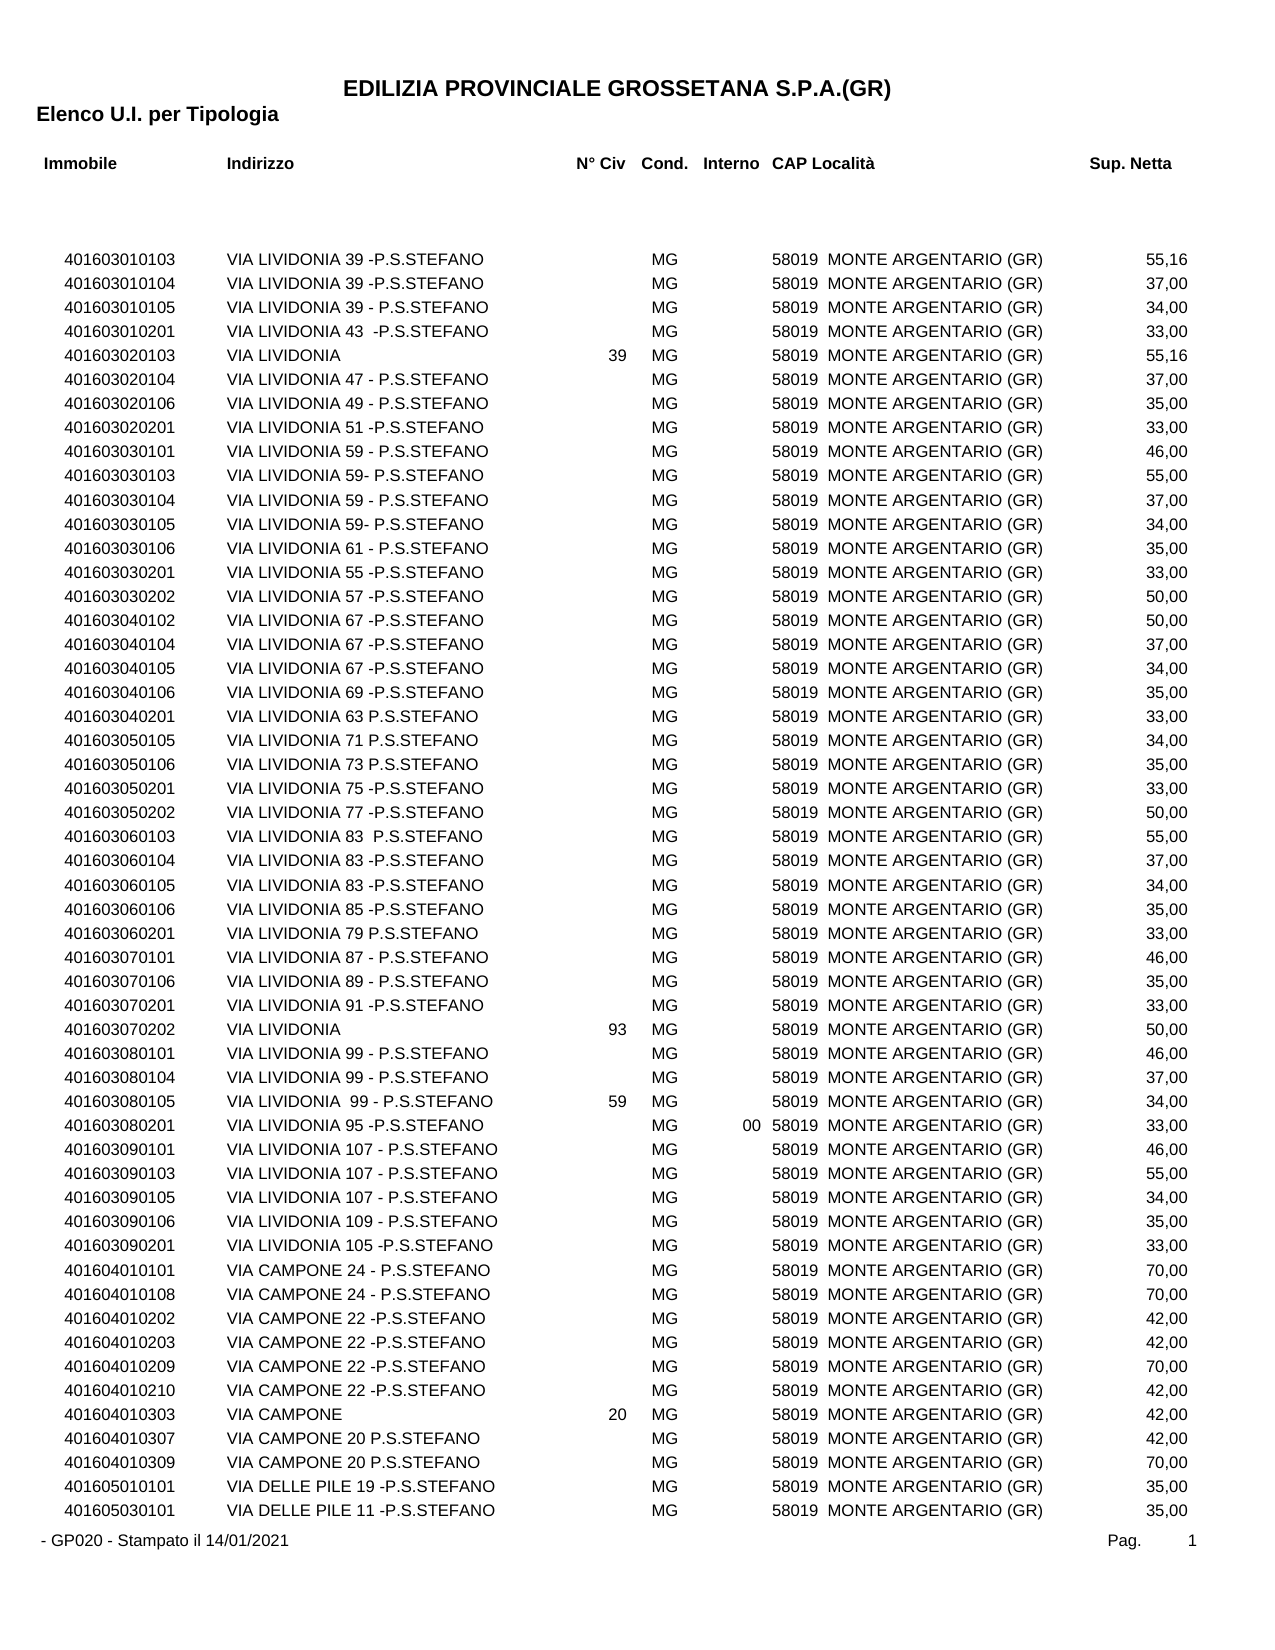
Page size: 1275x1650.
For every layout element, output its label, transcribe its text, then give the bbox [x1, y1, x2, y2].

text 401603070201 VIA LIVIDONIA 91 -P.S.STEFANO MG 58019 MONTE ARGENTARIO (GR) 33,00 [25, 992, 1250, 1016]
text 401603030101 VIA LIVIDONIA 59 - P.S.STEFANO MG 58019 MONTE ARGENTARIO (GR) 46,00 [25, 438, 1250, 462]
text 401603070202 VIA LIVIDONIA 93 MG 58019 MONTE ARGENTARIO (GR) 50,00 [25, 1016, 1250, 1040]
text 401603040102 VIA LIVIDONIA 67 -P.S.STEFANO MG 58019 MONTE ARGENTARIO (GR) 50,00 [25, 607, 1250, 631]
text 401603020104 VIA LIVIDONIA 47 - P.S.STEFANO MG 58019 MONTE ARGENTARIO (GR) 37,00 [25, 366, 1250, 390]
text 401603040104 VIA LIVIDONIA 67 -P.S.STEFANO MG 58019 MONTE ARGENTARIO (GR) 37,00 [25, 631, 1250, 655]
text 401603020106 VIA LIVIDONIA 49 - P.S.STEFANO MG 58019 MONTE ARGENTARIO (GR) 35,00 [25, 390, 1250, 414]
text 401603040201 VIA LIVIDONIA 63 P.S.STEFANO MG 58019 MONTE ARGENTARIO (GR) 33,00 [25, 703, 1250, 727]
text 401603030201 VIA LIVIDONIA 55 -P.S.STEFANO MG 58019 MONTE ARGENTARIO (GR) 33,00 [25, 559, 1250, 583]
text 401603060103 VIA LIVIDONIA 83 P.S.STEFANO MG 58019 MONTE ARGENTARIO (GR) 55,00 [25, 823, 1250, 847]
text 401603050105 VIA LIVIDONIA 71 P.S.STEFANO MG 58019 MONTE ARGENTARIO (GR) 34,00 [25, 727, 1250, 751]
text 401603030106 VIA LIVIDONIA 61 - P.S.STEFANO MG 58019 MONTE ARGENTARIO (GR) 35,00 [25, 534, 1250, 559]
text 401603060104 VIA LIVIDONIA 83 -P.S.STEFANO MG 58019 MONTE ARGENTARIO (GR) 37,00 [25, 847, 1250, 871]
text 401603010105 VIA LIVIDONIA 39 - P.S.STEFANO MG 58019 MONTE ARGENTARIO (GR) 34,00 [25, 294, 1250, 318]
text 401604010101 VIA CAMPONE 24 - P.S.STEFANO MG 58019 MONTE ARGENTARIO (GR) 70,00 [25, 1256, 1250, 1281]
text 401603030105 VIA LIVIDONIA 59- P.S.STEFANO MG 58019 MONTE ARGENTARIO (GR) 34,00 [25, 511, 1250, 534]
text 401603010103 VIA LIVIDONIA 39 -P.S.STEFANO MG 58019 MONTE ARGENTARIO (GR) 55,16 [25, 246, 1250, 270]
text 401603090101 VIA LIVIDONIA 107 - P.S.STEFANO MG 58019 MONTE ARGENTARIO (GR) 46,00 [25, 1136, 1250, 1160]
text 401603060105 VIA LIVIDONIA 83 -P.S.STEFANO MG 58019 MONTE ARGENTARIO (GR) 34,00 [25, 871, 1250, 896]
text 401603020103 VIA LIVIDONIA 39 MG 58019 MONTE ARGENTARIO (GR) 55,16 [25, 342, 1250, 366]
text 401603090103 VIA LIVIDONIA 107 - P.S.STEFANO MG 58019 MONTE ARGENTARIO (GR) 55,00 [25, 1160, 1250, 1184]
text 401603070106 VIA LIVIDONIA 89 - P.S.STEFANO MG 58019 MONTE ARGENTARIO (GR) 35,00 [25, 968, 1250, 992]
text 401603080101 VIA LIVIDONIA 99 - P.S.STEFANO MG 58019 MONTE ARGENTARIO (GR) 46,00 [25, 1040, 1250, 1064]
text 401604010202 VIA CAMPONE 22 -P.S.STEFANO MG 58019 MONTE ARGENTARIO (GR) 42,00 [25, 1304, 1250, 1329]
text 401603080105 VIA LIVIDONIA 99 - P.S.STEFANO 59 MG 58019 MONTE ARGENTARIO (GR) 34,00 [25, 1088, 1250, 1112]
text 401603050106 VIA LIVIDONIA 73 P.S.STEFANO MG 58019 MONTE ARGENTARIO (GR) 35,00 [25, 751, 1250, 775]
text 401603090105 VIA LIVIDONIA 107 - P.S.STEFANO MG 58019 MONTE ARGENTARIO (GR) 34,00 [25, 1184, 1250, 1208]
text 401604010309 VIA CAMPONE 20 P.S.STEFANO MG 58019 MONTE ARGENTARIO (GR) 70,00 [25, 1449, 1250, 1473]
text 401605030101 VIA DELLE PILE 11 -P.S.STEFANO MG 58019 MONTE ARGENTARIO (GR) 35,00 [25, 1497, 1250, 1521]
text 401603080104 VIA LIVIDONIA 99 - P.S.STEFANO MG 58019 MONTE ARGENTARIO (GR) 37,00 [25, 1064, 1250, 1088]
text 401604010210 VIA CAMPONE 22 -P.S.STEFANO MG 58019 MONTE ARGENTARIO (GR) 42,00 [25, 1377, 1250, 1401]
text 401603030103 VIA LIVIDONIA 59- P.S.STEFANO MG 58019 MONTE ARGENTARIO (GR) 55,00 [25, 462, 1250, 486]
text 401603070101 VIA LIVIDONIA 87 - P.S.STEFANO MG 58019 MONTE ARGENTARIO (GR) 46,00 [25, 944, 1250, 968]
text 401604010203 VIA CAMPONE 22 -P.S.STEFANO MG 58019 MONTE ARGENTARIO (GR) 42,00 [25, 1329, 1250, 1353]
text 401603090201 VIA LIVIDONIA 105 -P.S.STEFANO MG 58019 MONTE ARGENTARIO (GR) 33,00 [25, 1232, 1250, 1256]
text 401603010201 VIA LIVIDONIA 43 -P.S.STEFANO MG 58019 MONTE ARGENTARIO (GR) 33,00 [25, 318, 1250, 342]
text 401603020201 VIA LIVIDONIA 51 -P.S.STEFANO MG 58019 MONTE ARGENTARIO (GR) 33,00 [25, 414, 1250, 438]
text 401603060106 VIA LIVIDONIA 85 -P.S.STEFANO MG 58019 MONTE ARGENTARIO (GR) 35,00 [25, 896, 1250, 919]
text 401603030104 VIA LIVIDONIA 59 - P.S.STEFANO MG 58019 MONTE ARGENTARIO (GR) 37,00 [25, 486, 1250, 511]
text 401603050201 VIA LIVIDONIA 75 -P.S.STEFANO MG 58019 MONTE ARGENTARIO (GR) 33,00 [25, 775, 1250, 799]
text 401604010303 VIA CAMPONE 20 MG 58019 MONTE ARGENTARIO (GR) 42,00 [25, 1401, 1250, 1425]
text 401603090106 VIA LIVIDONIA 109 - P.S.STEFANO MG 58019 MONTE ARGENTARIO (GR) 35,00 [25, 1208, 1250, 1232]
text 401603030202 VIA LIVIDONIA 57 -P.S.STEFANO MG 58019 MONTE ARGENTARIO (GR) 50,00 [25, 583, 1250, 607]
text 401604010108 VIA CAMPONE 24 - P.S.STEFANO MG 58019 MONTE ARGENTARIO (GR) 70,00 [25, 1281, 1250, 1304]
text 401604010307 VIA CAMPONE 20 P.S.STEFANO MG 58019 MONTE ARGENTARIO (GR) 42,00 [25, 1425, 1250, 1449]
text 401603040105 VIA LIVIDONIA 67 -P.S.STEFANO MG 58019 MONTE ARGENTARIO (GR) 34,00 [25, 655, 1250, 679]
text 401603040106 VIA LIVIDONIA 69 -P.S.STEFANO MG 58019 MONTE ARGENTARIO (GR) 35,00 [25, 679, 1250, 703]
text 401603080201 VIA LIVIDONIA 95 -P.S.STEFANO MG 00 58019 MONTE ARGENTARIO (GR) 33,00 [25, 1112, 1250, 1136]
text 401604010209 VIA CAMPONE 22 -P.S.STEFANO MG 58019 MONTE ARGENTARIO (GR) 70,00 [25, 1353, 1250, 1377]
text 401603010104 VIA LIVIDONIA 39 -P.S.STEFANO MG 58019 MONTE ARGENTARIO (GR) 37,00 [25, 270, 1250, 294]
text 401605010101 VIA DELLE PILE 19 -P.S.STEFANO MG 58019 MONTE ARGENTARIO (GR) 35,00 [25, 1473, 1250, 1497]
text 401603050202 VIA LIVIDONIA 77 -P.S.STEFANO MG 58019 MONTE ARGENTARIO (GR) 50,00 [25, 799, 1250, 823]
text 401603060201 VIA LIVIDONIA 79 P.S.STEFANO MG 58019 MONTE ARGENTARIO (GR) 33,00 [25, 919, 1250, 944]
